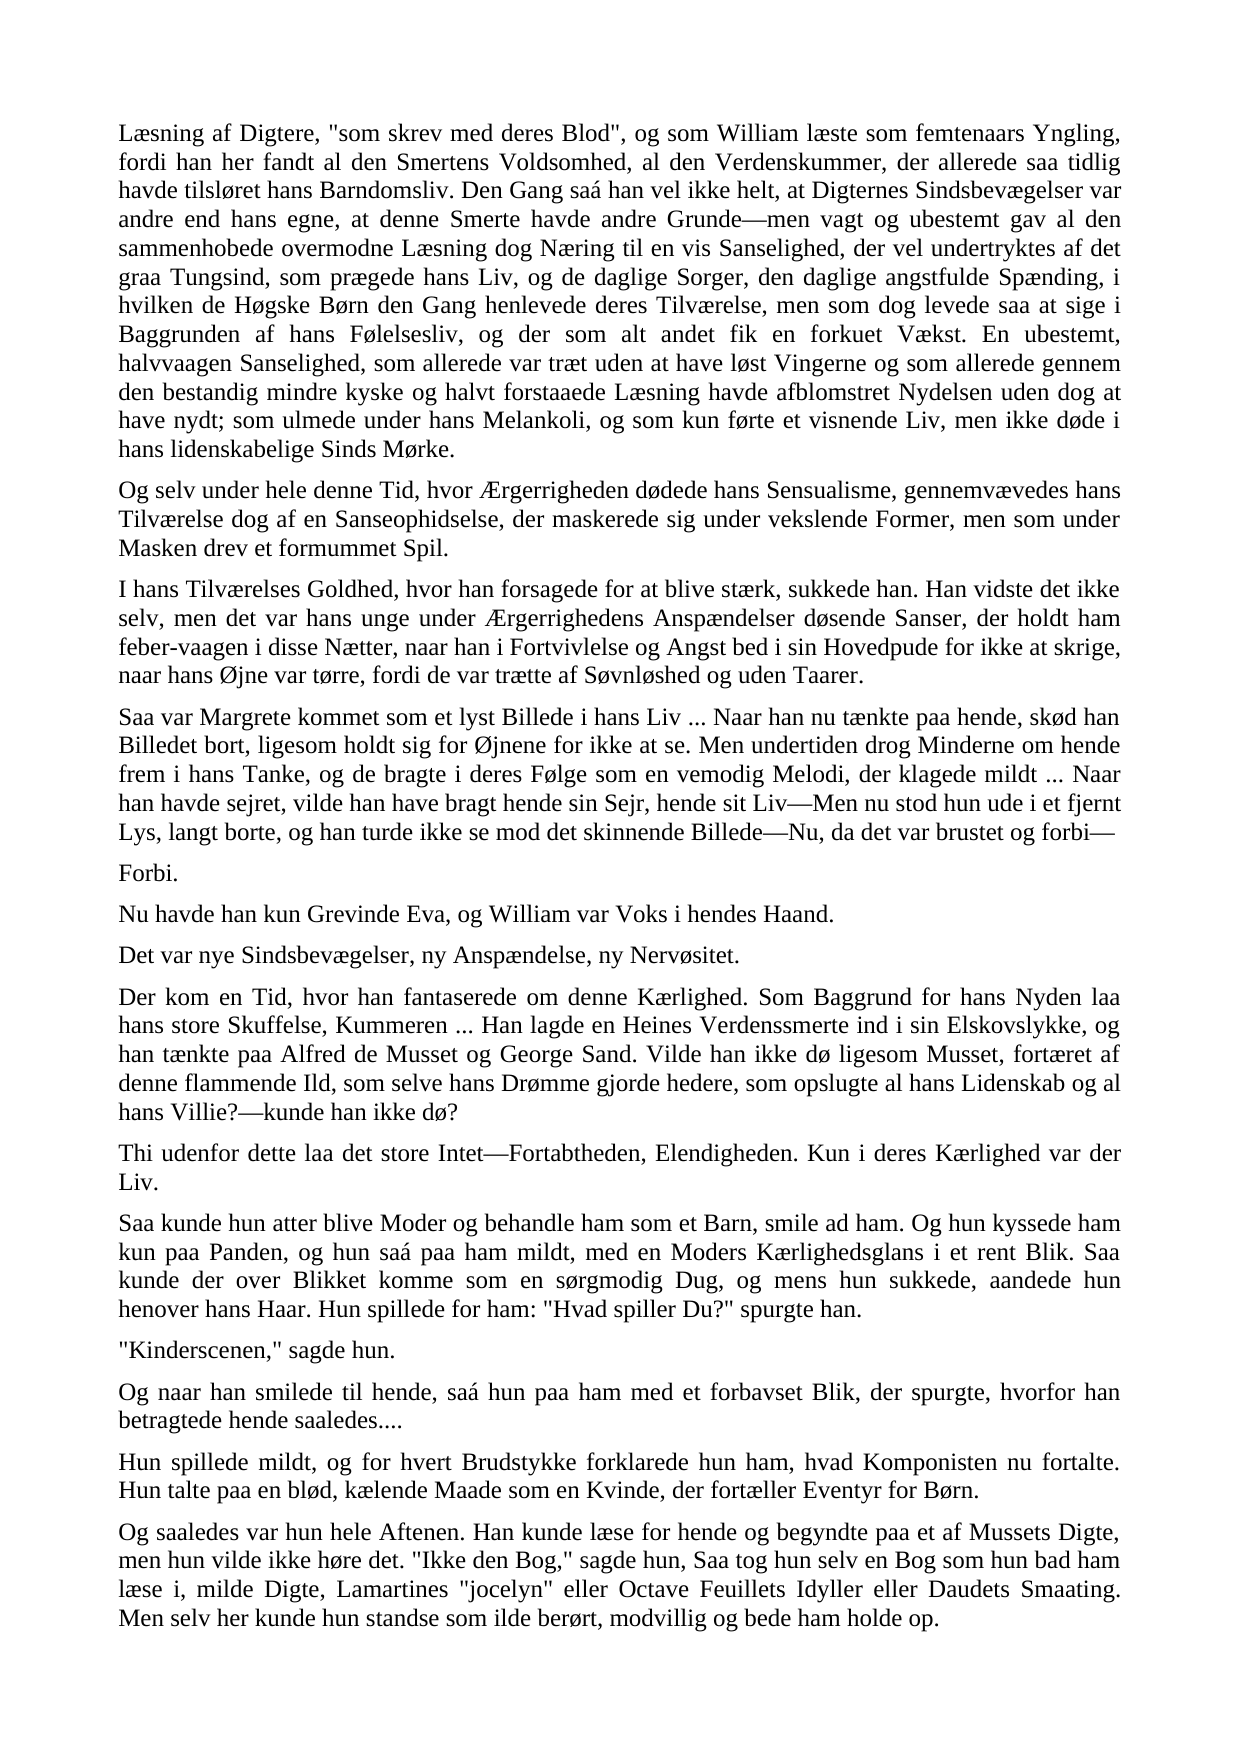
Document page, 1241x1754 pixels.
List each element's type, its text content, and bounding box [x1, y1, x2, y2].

text Saa kunde hun atter blive Moder og behandle ham som et Barn, smile ad ham. Og hun kyssede ham kun paa Panden, og hun saá paa ham mildt, med en Moders Kærlighedsglans i et rent Blik. Saa kunde der over Blikket komme som en sørgmodig Dug, og mens hun sukkede, aandede hun henover hans Haar. Hun spillede for ham: "Hvad spiller Du?" spurgte han. [118, 1208, 1122, 1323]
text Læsning af Digtere, "som skrev med deres Blod", og som William læste som femtenaars Yngling, fordi han her fandt al den Smertens Voldsomhed, al den Verdenskummer, der allerede saa tidlig havde tilsløret hans Barndomsliv. Den Gang saá han vel ikke helt, at Digternes Sindsbevægelser var andre end hans egne, at denne Smerte havde andre Grunde—men vagt og ubestemt gav al den sammenhobede overmodne Læsning dog Næring til en vis Sanselighed, der vel undertryktes af det graa Tungsind, som prægede hans Liv, og de daglige Sorger, den daglige angstfulde Spænding, i hvilken de Høgske Børn den Gang henlevede deres Tilværelse, men som dog levede saa at sige i Baggrunden af hans Følelsesliv, og der som alt andet fik en forkuet Vækst. En ubestemt, halvvaagen Sanselighed, som allerede var træt uden at have løst Vingerne og som allerede gennem den bestandig mindre kyske og halvt forstaaede Læsning havde afblomstret Nydelsen uden dog at have nydt; som ulmede under hans Melankoli, og som kun førte et visnende Liv, men ikke døde i hans lidenskabelige Sinds Mørke. [118, 118, 1122, 463]
text Der kom en Tid, hvor han fantaserede om denne Kærlighed. Som Baggrund for hans Nyden laa hans store Skuffelse, Kummeren ... Han lagde en Heines Verdenssmerte ind i sin Elskovslykke, og han tænkte paa Alfred de Musset og George Sand. Vilde han ikke dø ligesom Musset, fortæret af denne flammende Ild, som selve hans Drømme gjorde hedere, som opslugte al hans Lidenskab og al hans Villie?—kunde han ikke dø? [118, 982, 1122, 1126]
text Hun spillede mildt, og for hvert Brudstykke forklarede hun ham, hvad Komponisten nu fortalte. Hun talte paa en blød, kælende Maade som en Kvinde, der fortæller Eventyr for Børn. [118, 1447, 1122, 1504]
text Og naar han smilede til hende, saá hun paa ham med et forbavset Blik, der spurgte, hvorfor han betragtede hende saaledes.... [118, 1377, 1122, 1434]
text Og saaledes var hun hele Aftenen. Han kunde læse for hende og begyndte paa et af Mussets Digte, men hun vilde ikke høre det. "Ikke den Bog," sagde hun, Saa tog hun selv en Bog som hun bad ham læse i, milde Digte, Lamartines "jocelyn" eller Octave Feuillets Idyller eller Daudets Smaating. Men selv her kunde hun standse som ilde berørt, modvillig og bede ham holde op. [118, 1517, 1122, 1632]
text I hans Tilværelses Goldhed, hvor han forsagede for at blive stærk, sukkede han. Han vidste det ikke selv, men det var hans unge under Ærgerrighedens Anspændelser døsende Sanser, der holdt ham feber-vaagen i disse Nætter, naar han i Fortvivlelse og Angst bed i sin Hovedpude for ikke at skrige, naar hans Øjne var tørre, fordi de var trætte af Søvnløshed og uden Taarer. [118, 574, 1122, 689]
text Thi udenfor dette laa det store Intet—Fortabtheden, Elendigheden. Kun i deres Kærlighed var der Liv. [118, 1138, 1122, 1196]
text "Kinderscenen," sagde hun. [118, 1336, 1122, 1364]
text Det var nye Sindsbevægelser, ny Anspændelse, ny Nervøsitet. [118, 941, 1122, 969]
text Nu havde han kun Grevinde Eva, og William var Voks i hendes Haand. [118, 899, 1122, 928]
text Forbi. [118, 858, 1122, 887]
text Og selv under hele denne Tid, hvor Ærgerrigheden dødede hans Sensualisme, gennemvævedes hans Tilværelse dog af en Sanseophidselse, der maskerede sig under vekslende Former, men som under Masken drev et formummet Spil. [118, 476, 1122, 562]
text Saa var Margrete kommet som et lyst Billede i hans Liv ... Naar han nu tænkte paa hende, skød han Billedet bort, ligesom holdt sig for Øjnene for ikke at se. Men undertiden drog Minderne om hende frem i hans Tanke, og de bragte i deres Følge som en vemodig Melodi, der klagede mildt ... Naar han havde sejret, vilde han have bragt hende sin Sejr, hende sit Liv—Men nu stod hun ude i et fjernt Lys, langt borte, og han turde ikke se mod det skinnende Billede—Nu, da det var brustet og forbi— [118, 702, 1122, 846]
